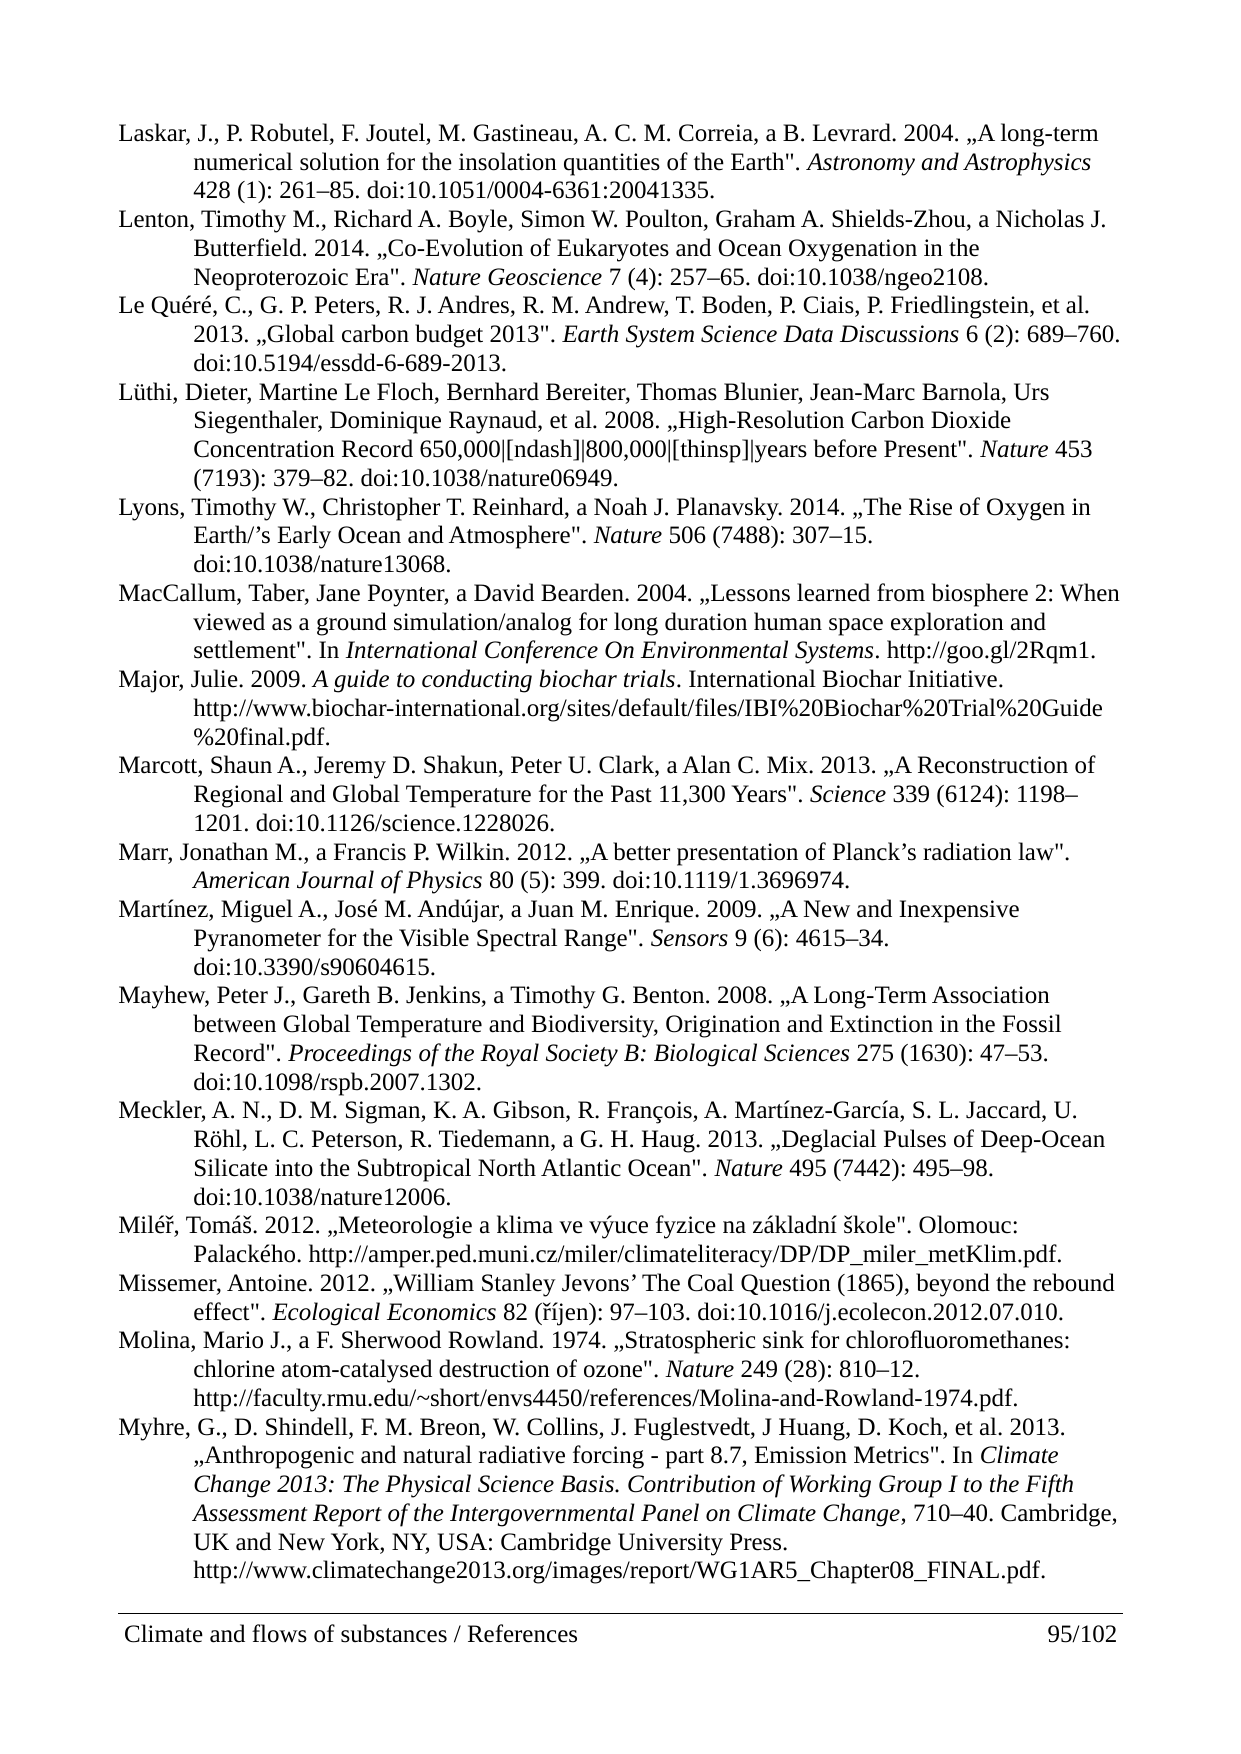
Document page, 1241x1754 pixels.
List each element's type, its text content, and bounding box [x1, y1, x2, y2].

text Missemer, Antoine. 2012. „William Stanley Jevons’ The Coal Question (1865), beyond the rebound effect". Ecological Economics 82 (říjen): 97–103. doi:10.1016/j.ecolecon.2012.07.010. [118, 1268, 1122, 1326]
text Le Quéré, C., G. P. Peters, R. J. Andres, R. M. Andrew, T. Boden, P. Ciais, P. Friedlingstein, et al. 2013. „Global carbon budget 2013". Earth System Science Data Discussions 6 (2): 689–760. doi:10.5194/essdd-6-689-2013. [118, 291, 1122, 377]
text Martínez, Miguel A., José M. Andújar, a Juan M. Enrique. 2009. „A New and Inexpensive Pyranometer for the Visible Spectral Range". Sensors 9 (6): 4615–34. doi:10.3390/s90604615. [118, 894, 1122, 981]
text Meckler, A. N., D. M. Sigman, K. A. Gibson, R. François, A. Martínez-García, S. L. Jaccard, U. Röhl, L. C. Peterson, R. Tiedemann, a G. H. Haug. 2013. „Deglacial Pulses of Deep-Ocean Silicate into the Subtropical North Atlantic Ocean". Nature 495 (7442): 495–98. doi:10.1038/nature12006. [118, 1096, 1122, 1211]
text MacCallum, Taber, Jane Poynter, a David Bearden. 2004. „Lessons learned from biosphere 2: When viewed as a ground simulation/analog for long duration human space exploration and settlement". In International Conference On Environmental Systems. http://goo.gl/2Rqm1. [118, 578, 1122, 664]
text Lenton, Timothy M., Richard A. Boyle, Simon W. Poulton, Graham A. Shields-Zhou, a Nicholas J. Butterfield. 2014. „Co-Evolution of Eukaryotes and Ocean Oxygenation in the Neoproterozoic Era". Nature Geoscience 7 (4): 257–65. doi:10.1038/ngeo2108. [118, 204, 1122, 291]
text Marcott, Shaun A., Jeremy D. Shakun, Peter U. Clark, a Alan C. Mix. 2013. „A Reconstruction of Regional and Global Temperature for the Past 11,300 Years". Science 339 (6124): 1198–1201. doi:10.1126/science.1228026. [118, 751, 1122, 837]
text Molina, Mario J., a F. Sherwood Rowland. 1974. „Stratospheric sink for chloroﬂuoromethanes: chlorine atom-catalysed destruction of ozone". Nature 249 (28): 810–12. http://faculty.rmu.edu/~short/envs4450/references/Molina-and-Rowland-1974.pdf. [118, 1326, 1122, 1412]
text Miléř, Tomáš. 2012. „Meteorologie a klima ve výuce fyzice na základní škole". Olomouc: Palackého. http://amper.ped.muni.cz/miler/climateliteracy/DP/DP_miler_metKlim.pdf. [118, 1211, 1122, 1268]
text Major, Julie. 2009. A guide to conducting biochar trials. International Biochar Initiative. http://www.biochar-international.org/sites/default/files/IBI%20Biochar%20Trial%20Guide%20final.pdf. [118, 664, 1122, 751]
text Lüthi, Dieter, Martine Le Floch, Bernhard Bereiter, Thomas Blunier, Jean-Marc Barnola, Urs Siegenthaler, Dominique Raynaud, et al. 2008. „High-Resolution Carbon Dioxide Concentration Record 650,000|[ndash]|800,000|[thinsp]|years before Present". Nature 453 (7193): 379–82. doi:10.1038/nature06949. [118, 377, 1122, 492]
text Lyons, Timothy W., Christopher T. Reinhard, a Noah J. Planavsky. 2014. „The Rise of Oxygen in Earth/’s Early Ocean and Atmosphere". Nature 506 (7488): 307–15. doi:10.1038/nature13068. [118, 492, 1122, 578]
text Myhre, G., D. Shindell, F. M. Breon, W. Collins, J. Fuglestvedt, J Huang, D. Koch, et al. 2013. „Anthropogenic and natural radiative forcing - part 8.7, Emission Metrics". In Climate Change 2013: The Physical Science Basis. Contribution of Working Group I to the Fifth Assessment Report of the Intergovernmental Panel on Climate Change, 710–40. Cambridge, UK and New York, NY, USA: Cambridge University Press. http://www.climatechange2013.org/images/report/WG1AR5_Chapter08_FINAL.pdf. [118, 1412, 1122, 1584]
text Marr, Jonathan M., a Francis P. Wilkin. 2012. „A better presentation of Planck’s radiation law". American Journal of Physics 80 (5): 399. doi:10.1119/1.3696974. [118, 837, 1122, 894]
text Mayhew, Peter J., Gareth B. Jenkins, a Timothy G. Benton. 2008. „A Long-Term Association between Global Temperature and Biodiversity, Origination and Extinction in the Fossil Record". Proceedings of the Royal Society B: Biological Sciences 275 (1630): 47–53. doi:10.1098/rspb.2007.1302. [118, 981, 1122, 1096]
text Laskar, J., P. Robutel, F. Joutel, M. Gastineau, A. C. M. Correia, a B. Levrard. 2004. „A long-term numerical solution for the insolation quantities of the Earth". Astronomy and Astrophysics 428 (1): 261–85. doi:10.1051/0004-6361:20041335. [118, 118, 1122, 204]
